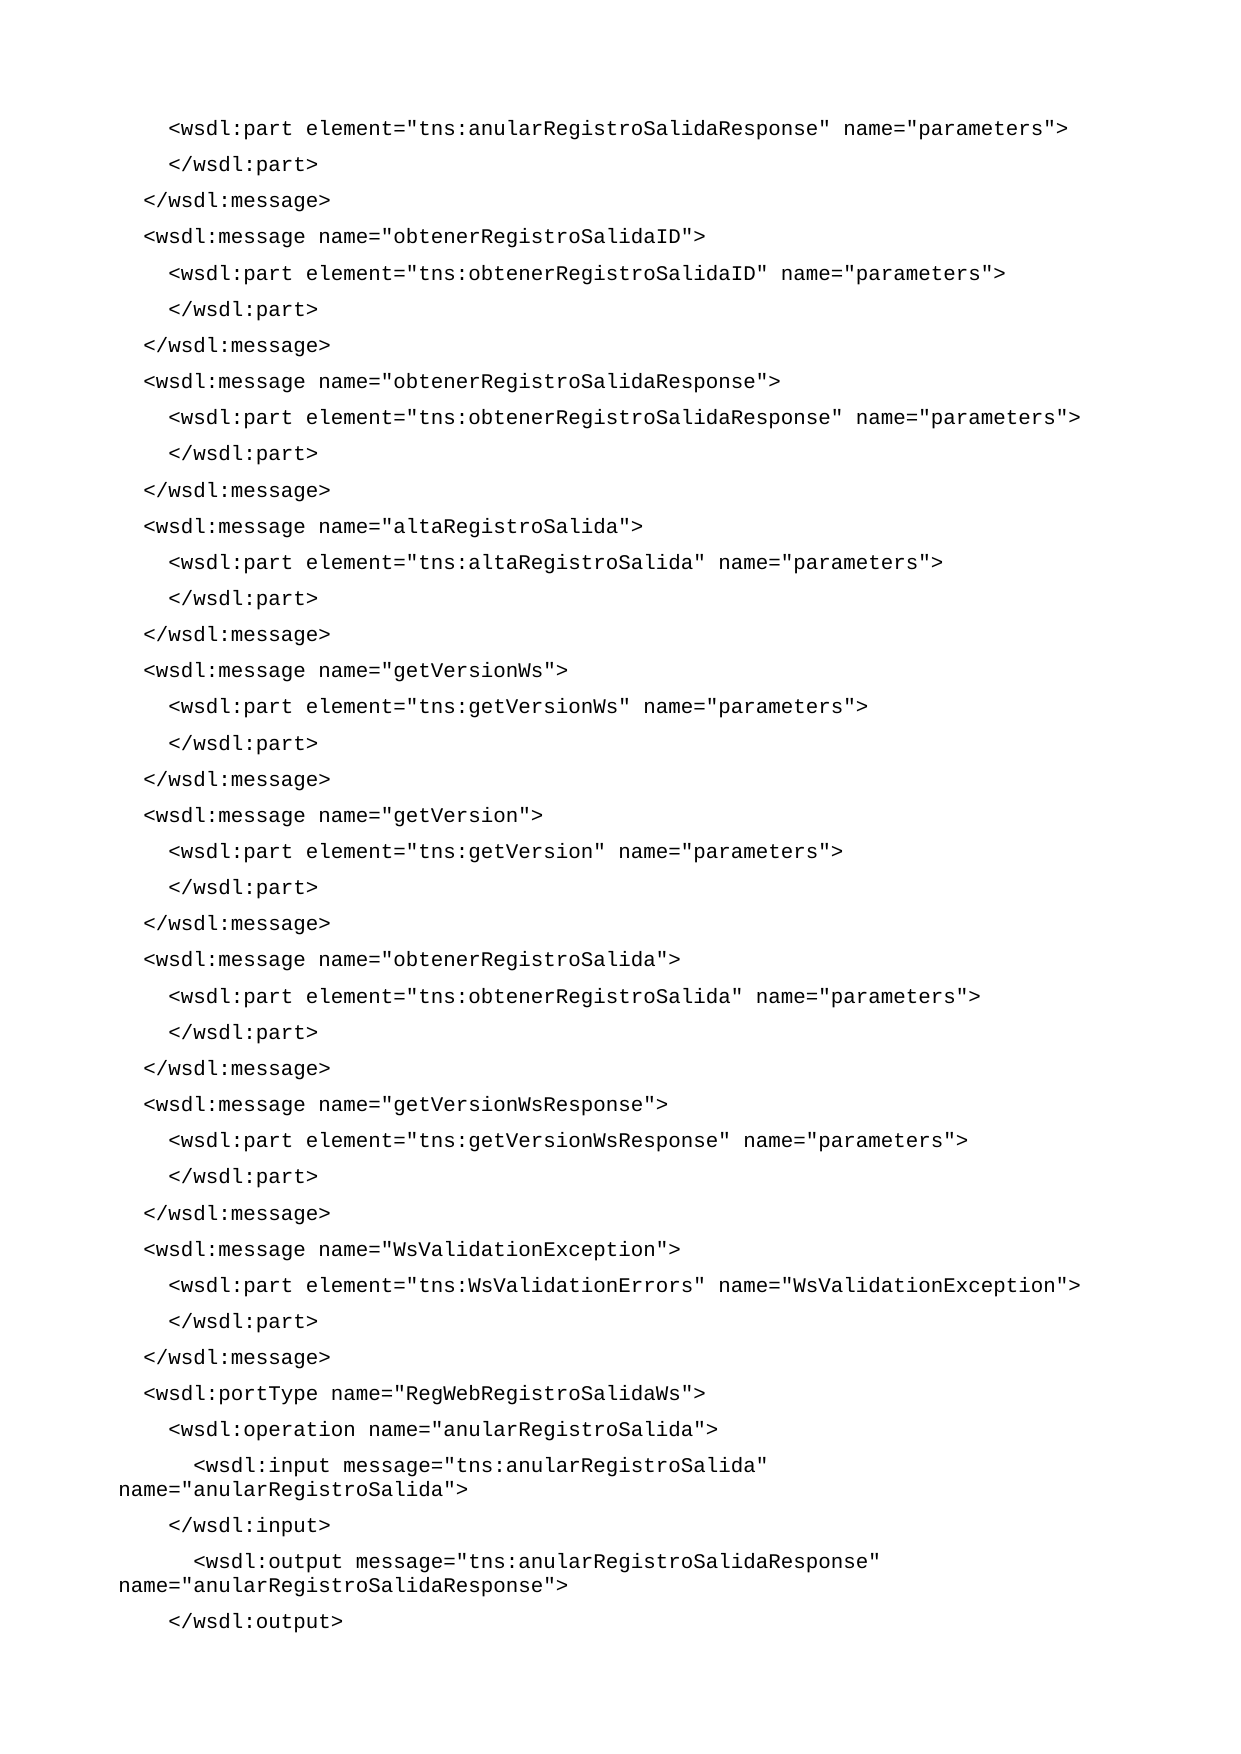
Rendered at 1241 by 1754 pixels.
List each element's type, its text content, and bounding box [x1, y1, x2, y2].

text <wsdl:part element="tns:getVersionWsResponse" name="parameters"> [118, 1130, 1122, 1154]
text </wsdl:input> [118, 1515, 1122, 1539]
text </wsdl:message> [118, 769, 1122, 792]
text </wsdl:part> [118, 877, 1122, 901]
text </wsdl:message> [118, 1347, 1122, 1371]
text <wsdl:part element="tns:getVersion" name="parameters"> [118, 841, 1122, 865]
text <wsdl:message name="getVersion"> [118, 805, 1122, 828]
text </wsdl:message> [118, 913, 1122, 937]
text <wsdl:message name="obtenerRegistroSalidaID"> [118, 227, 1122, 250]
text </wsdl:part> [118, 1166, 1122, 1190]
text </wsdl:message> [118, 1202, 1122, 1226]
text <wsdl:message name="getVersionWs"> [118, 660, 1122, 684]
text </wsdl:part> [118, 1022, 1122, 1045]
text </wsdl:part> [118, 1311, 1122, 1334]
text </wsdl:message> [118, 479, 1122, 503]
text <wsdl:input message="tns:anularRegistroSalida" name="anularRegistroSalida"> [118, 1456, 1122, 1503]
text </wsdl:message> [118, 335, 1122, 359]
text <wsdl:part element="tns:obtenerRegistroSalida" name="parameters"> [118, 986, 1122, 1009]
text <wsdl:part element="tns:obtenerRegistroSalidaResponse" name="parameters"> [118, 407, 1122, 431]
text </wsdl:part> [118, 443, 1122, 467]
text </wsdl:message> [118, 624, 1122, 648]
text <wsdl:part element="tns:getVersionWs" name="parameters"> [118, 696, 1122, 720]
text </wsdl:part> [118, 154, 1122, 178]
text </wsdl:message> [118, 1058, 1122, 1082]
text <wsdl:part element="tns:WsValidationErrors" name="WsValidationException"> [118, 1275, 1122, 1298]
text <wsdl:message name="obtenerRegistroSalidaResponse"> [118, 371, 1122, 395]
text <wsdl:part element="tns:obtenerRegistroSalidaID" name="parameters"> [118, 263, 1122, 286]
text </wsdl:output> [118, 1611, 1122, 1635]
text </wsdl:part> [118, 733, 1122, 756]
text <wsdl:part element="tns:altaRegistroSalida" name="parameters"> [118, 552, 1122, 576]
text <wsdl:message name="obtenerRegistroSalida"> [118, 949, 1122, 973]
text <wsdl:operation name="anularRegistroSalida"> [118, 1419, 1122, 1443]
text </wsdl:part> [118, 588, 1122, 612]
text <wsdl:message name="getVersionWsResponse"> [118, 1094, 1122, 1118]
text </wsdl:part> [118, 299, 1122, 322]
text <wsdl:message name="WsValidationException"> [118, 1239, 1122, 1262]
text <wsdl:portType name="RegWebRegistroSalidaWs"> [118, 1383, 1122, 1407]
text <wsdl:part element="tns:anularRegistroSalidaResponse" name="parameters"> [118, 118, 1122, 142]
text </wsdl:message> [118, 190, 1122, 214]
text <wsdl:output message="tns:anularRegistroSalidaResponse" name="anularRegistroSalidaResponse"> [118, 1551, 1122, 1599]
text <wsdl:message name="altaRegistroSalida"> [118, 516, 1122, 539]
